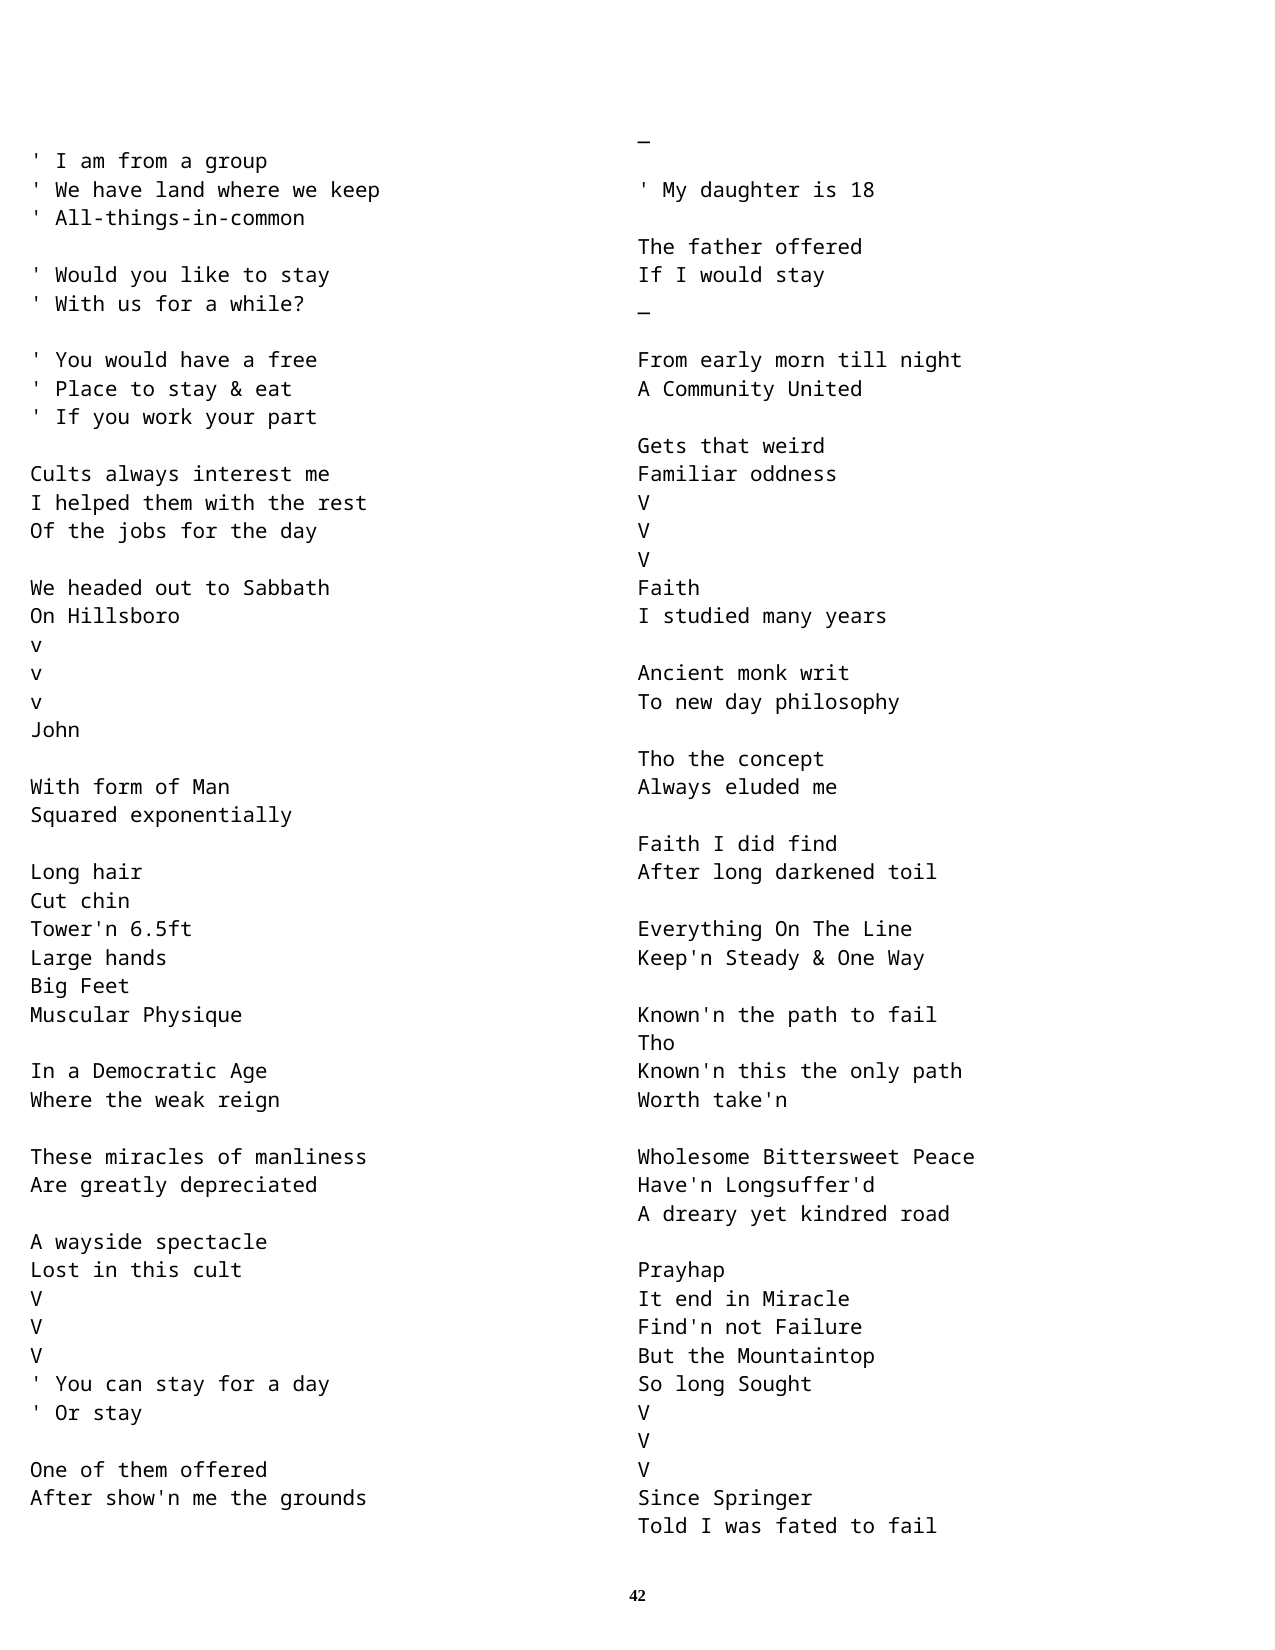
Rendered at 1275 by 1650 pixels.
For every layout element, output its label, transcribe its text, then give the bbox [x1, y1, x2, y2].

text Big Feet [30, 971, 637, 1000]
text Tower'n 6.5ft [30, 914, 637, 943]
text ' You can stay for a day [30, 1369, 637, 1398]
text Keep'n Steady & One Way [637, 943, 1245, 971]
text Find'n not Failure [637, 1312, 1245, 1341]
text v [30, 630, 637, 658]
text Gets that weird [637, 431, 1245, 459]
text Faith I did find [637, 829, 1245, 857]
text Known'n this the only path [637, 1057, 1245, 1085]
text From early morn till night [637, 346, 1245, 374]
text V [637, 545, 1245, 573]
text V [637, 1426, 1245, 1455]
text Lost in this cult [30, 1256, 637, 1284]
text ' Or stay [30, 1398, 637, 1426]
text Are greatly depreciated [30, 1170, 637, 1199]
text ' All-things-in-common [30, 203, 637, 232]
text Everything On The Line [637, 914, 1245, 943]
text Squared exponentially [30, 801, 637, 829]
text Faith [637, 573, 1245, 602]
text Muscular Physique [30, 1000, 637, 1028]
text _ [637, 289, 1245, 317]
text A wayside spectacle [30, 1227, 637, 1256]
text Cults always interest me [30, 459, 637, 488]
text Of the jobs for the day [30, 516, 637, 545]
text ' My daughter is 18 [637, 175, 1245, 203]
text It end in Miracle [637, 1284, 1245, 1312]
text The father offered [637, 232, 1245, 260]
text V [637, 1455, 1245, 1483]
text I studied many years [637, 602, 1245, 630]
text A Community United [637, 374, 1245, 402]
text Always eluded me [637, 772, 1245, 801]
text V [637, 516, 1245, 545]
text Cut chin [30, 886, 637, 914]
text I helped them with the rest [30, 488, 637, 516]
text Worth take'n [637, 1085, 1245, 1113]
text ' If you work your part [30, 402, 637, 431]
text Familiar oddness [637, 459, 1245, 488]
text Ancient monk writ [637, 658, 1245, 687]
text Since Springer [637, 1483, 1245, 1512]
text One of them offered [30, 1455, 637, 1483]
text John [30, 715, 637, 744]
text Tho [637, 1028, 1245, 1057]
text To new day philosophy [637, 687, 1245, 715]
text Told I was fated to fail [637, 1512, 1245, 1540]
text On Hillsboro [30, 602, 637, 630]
text Have'n Longsuffer'd [637, 1170, 1245, 1199]
text In a Democratic Age [30, 1057, 637, 1085]
text ' With us for a while? [30, 289, 637, 317]
text V [637, 488, 1245, 516]
text V [637, 1398, 1245, 1426]
text But the Mountaintop [637, 1341, 1245, 1369]
text Known'n the path to fail [637, 1000, 1245, 1028]
text With form of Man [30, 772, 637, 801]
text V [30, 1312, 637, 1341]
text V [30, 1341, 637, 1369]
text After show'n me the grounds [30, 1483, 637, 1512]
text We headed out to Sabbath [30, 573, 637, 602]
text Large hands [30, 943, 637, 971]
text ' Place to stay & eat [30, 374, 637, 402]
text After long darkened toil [637, 857, 1245, 886]
text Prayhap [637, 1256, 1245, 1284]
text Tho the concept [637, 744, 1245, 772]
text Long hair [30, 857, 637, 886]
text So long Sought [637, 1369, 1245, 1398]
text V [30, 1284, 637, 1312]
text ' You would have a free [30, 346, 637, 374]
text A dreary yet kindred road [637, 1199, 1245, 1227]
text ' We have land where we keep [30, 175, 637, 203]
text Where the weak reign [30, 1085, 637, 1113]
text These miracles of manliness [30, 1142, 637, 1170]
text If I would stay [637, 260, 1245, 289]
text v [30, 687, 637, 715]
text _ [637, 118, 1245, 147]
text Wholesome Bittersweet Peace [637, 1142, 1245, 1170]
text ' Would you like to stay [30, 260, 637, 289]
text v [30, 658, 637, 687]
text ' I am from a group [30, 147, 637, 175]
